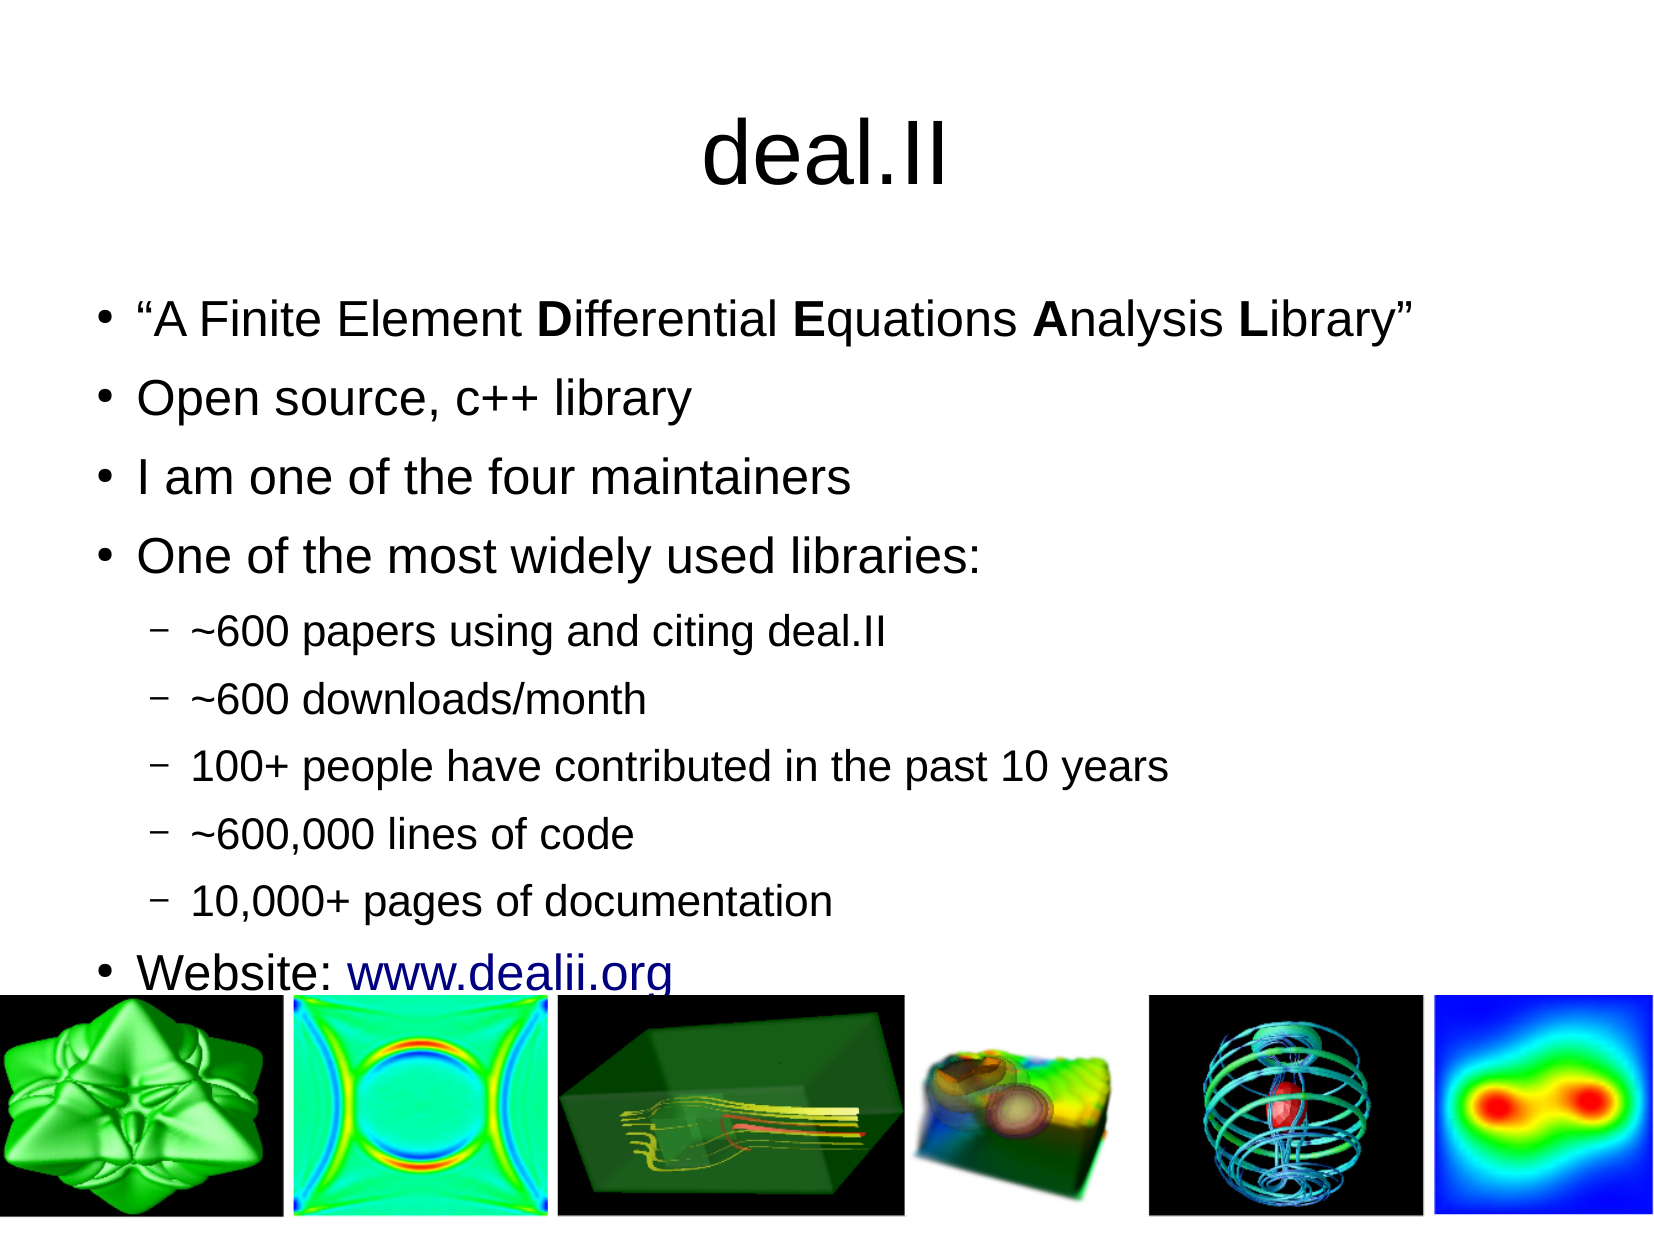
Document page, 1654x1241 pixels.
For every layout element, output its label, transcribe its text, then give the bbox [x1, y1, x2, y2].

picture [0, 995, 1654, 1218]
list “A Finite Element Differential Equations Analysis Library” Open source, c++ library I am one of the four maintainers One of the most widely used libraries: ~600 papers using and citing deal.II ~600 downloads/month 100+ people have contributed in the past 10 years ~600,000 lines of code 10,000+ pages of documentation Website: www.dealii.org [82, 290, 1538, 995]
title deal.II [82, 49, 1571, 257]
